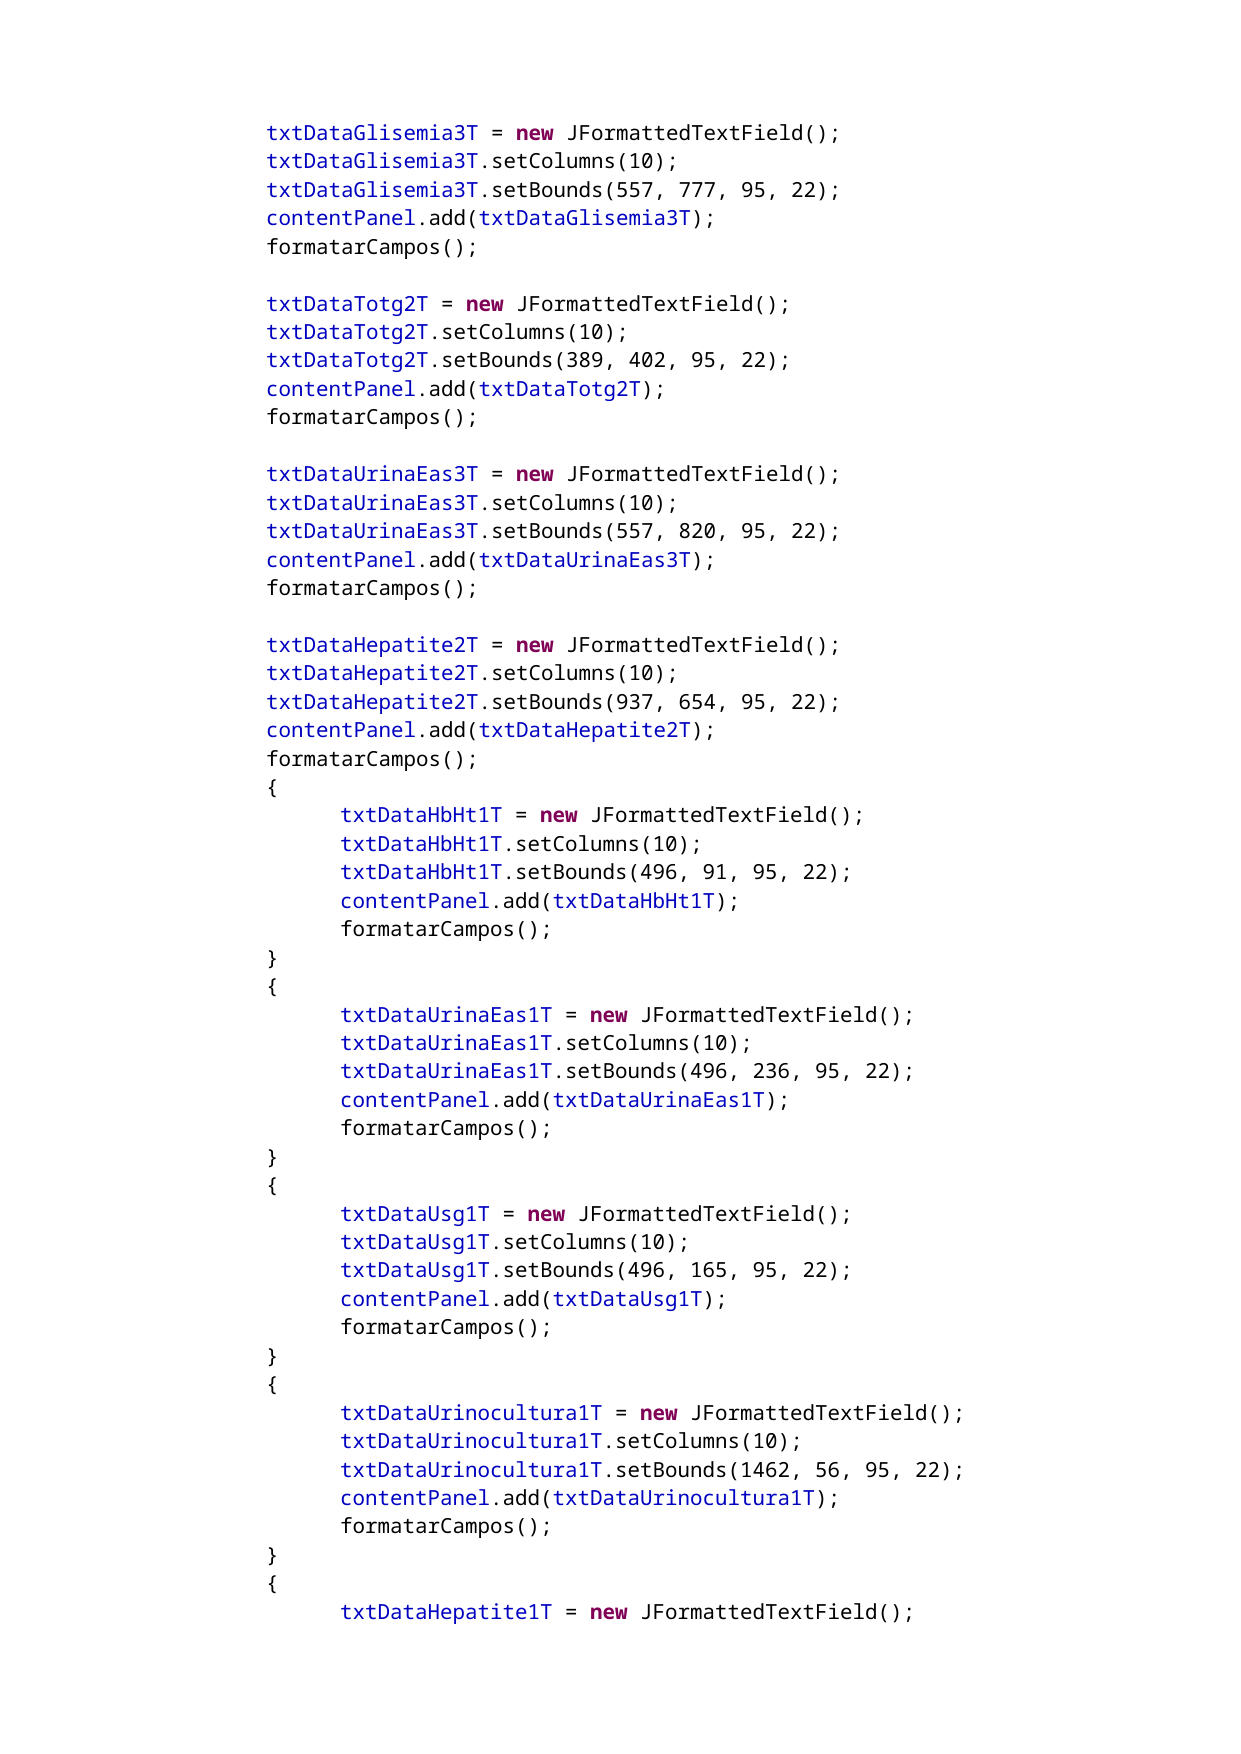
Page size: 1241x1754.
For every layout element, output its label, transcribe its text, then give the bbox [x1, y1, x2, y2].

text txtDataUrinaEas1T.setBounds(496, 236, 95, 22); [118, 1057, 1122, 1085]
text txtDataHepatite2T.setBounds(937, 654, 95, 22); [118, 687, 1122, 715]
text txtDataUrinocultura1T.setBounds(1462, 56, 95, 22); [118, 1455, 1122, 1483]
text txtDataUsg1T.setBounds(496, 165, 95, 22); [118, 1256, 1122, 1284]
text formatarCampos(); [118, 914, 1122, 943]
text contentPanel.add(txtDataUrinaEas3T); [118, 545, 1122, 573]
text { [118, 1369, 1122, 1398]
text txtDataHbHt1T = new JFormattedTextField(); [118, 801, 1122, 829]
text txtDataUrinaEas3T.setColumns(10); [118, 488, 1122, 516]
text txtDataTotg2T.setBounds(389, 402, 95, 22); [118, 346, 1122, 374]
text } [118, 1142, 1122, 1170]
text { [118, 971, 1122, 1000]
text txtDataHepatite2T = new JFormattedTextField(); [118, 630, 1122, 658]
text txtDataUrinaEas3T = new JFormattedTextField(); [118, 459, 1122, 488]
text txtDataUrinocultura1T = new JFormattedTextField(); [118, 1398, 1122, 1426]
text txtDataTotg2T.setColumns(10); [118, 317, 1122, 346]
text txtDataUrinaEas3T.setBounds(557, 820, 95, 22); [118, 516, 1122, 545]
text txtDataUrinocultura1T.setColumns(10); [118, 1426, 1122, 1455]
text { [118, 1568, 1122, 1597]
text txtDataHepatite1T = new JFormattedTextField(); [118, 1597, 1122, 1625]
text txtDataUsg1T = new JFormattedTextField(); [118, 1199, 1122, 1227]
text contentPanel.add(txtDataTotg2T); [118, 374, 1122, 402]
text formatarCampos(); [118, 402, 1122, 431]
text contentPanel.add(txtDataUrinocultura1T); [118, 1483, 1122, 1512]
text formatarCampos(); [118, 1512, 1122, 1540]
text txtDataHepatite2T.setColumns(10); [118, 658, 1122, 687]
text contentPanel.add(txtDataUsg1T); [118, 1284, 1122, 1312]
text txtDataHbHt1T.setColumns(10); [118, 829, 1122, 857]
text } [118, 943, 1122, 971]
text txtDataTotg2T = new JFormattedTextField(); [118, 289, 1122, 317]
text } [118, 1540, 1122, 1568]
text contentPanel.add(txtDataGlisemia3T); [118, 203, 1122, 232]
text contentPanel.add(txtDataHbHt1T); [118, 886, 1122, 914]
text txtDataGlisemia3T.setColumns(10); [118, 147, 1122, 175]
text txtDataHbHt1T.setBounds(496, 91, 95, 22); [118, 857, 1122, 886]
text contentPanel.add(txtDataHepatite2T); [118, 715, 1122, 744]
text formatarCampos(); [118, 573, 1122, 602]
text formatarCampos(); [118, 1312, 1122, 1341]
text txtDataGlisemia3T.setBounds(557, 777, 95, 22); [118, 175, 1122, 203]
text formatarCampos(); [118, 232, 1122, 260]
text { [118, 772, 1122, 801]
text txtDataUrinaEas1T.setColumns(10); [118, 1028, 1122, 1057]
text } [118, 1341, 1122, 1369]
text formatarCampos(); [118, 1113, 1122, 1142]
text txtDataGlisemia3T = new JFormattedTextField(); [118, 118, 1122, 147]
text formatarCampos(); [118, 744, 1122, 772]
text { [118, 1170, 1122, 1199]
text contentPanel.add(txtDataUrinaEas1T); [118, 1085, 1122, 1113]
text txtDataUrinaEas1T = new JFormattedTextField(); [118, 1000, 1122, 1028]
text txtDataUsg1T.setColumns(10); [118, 1227, 1122, 1256]
